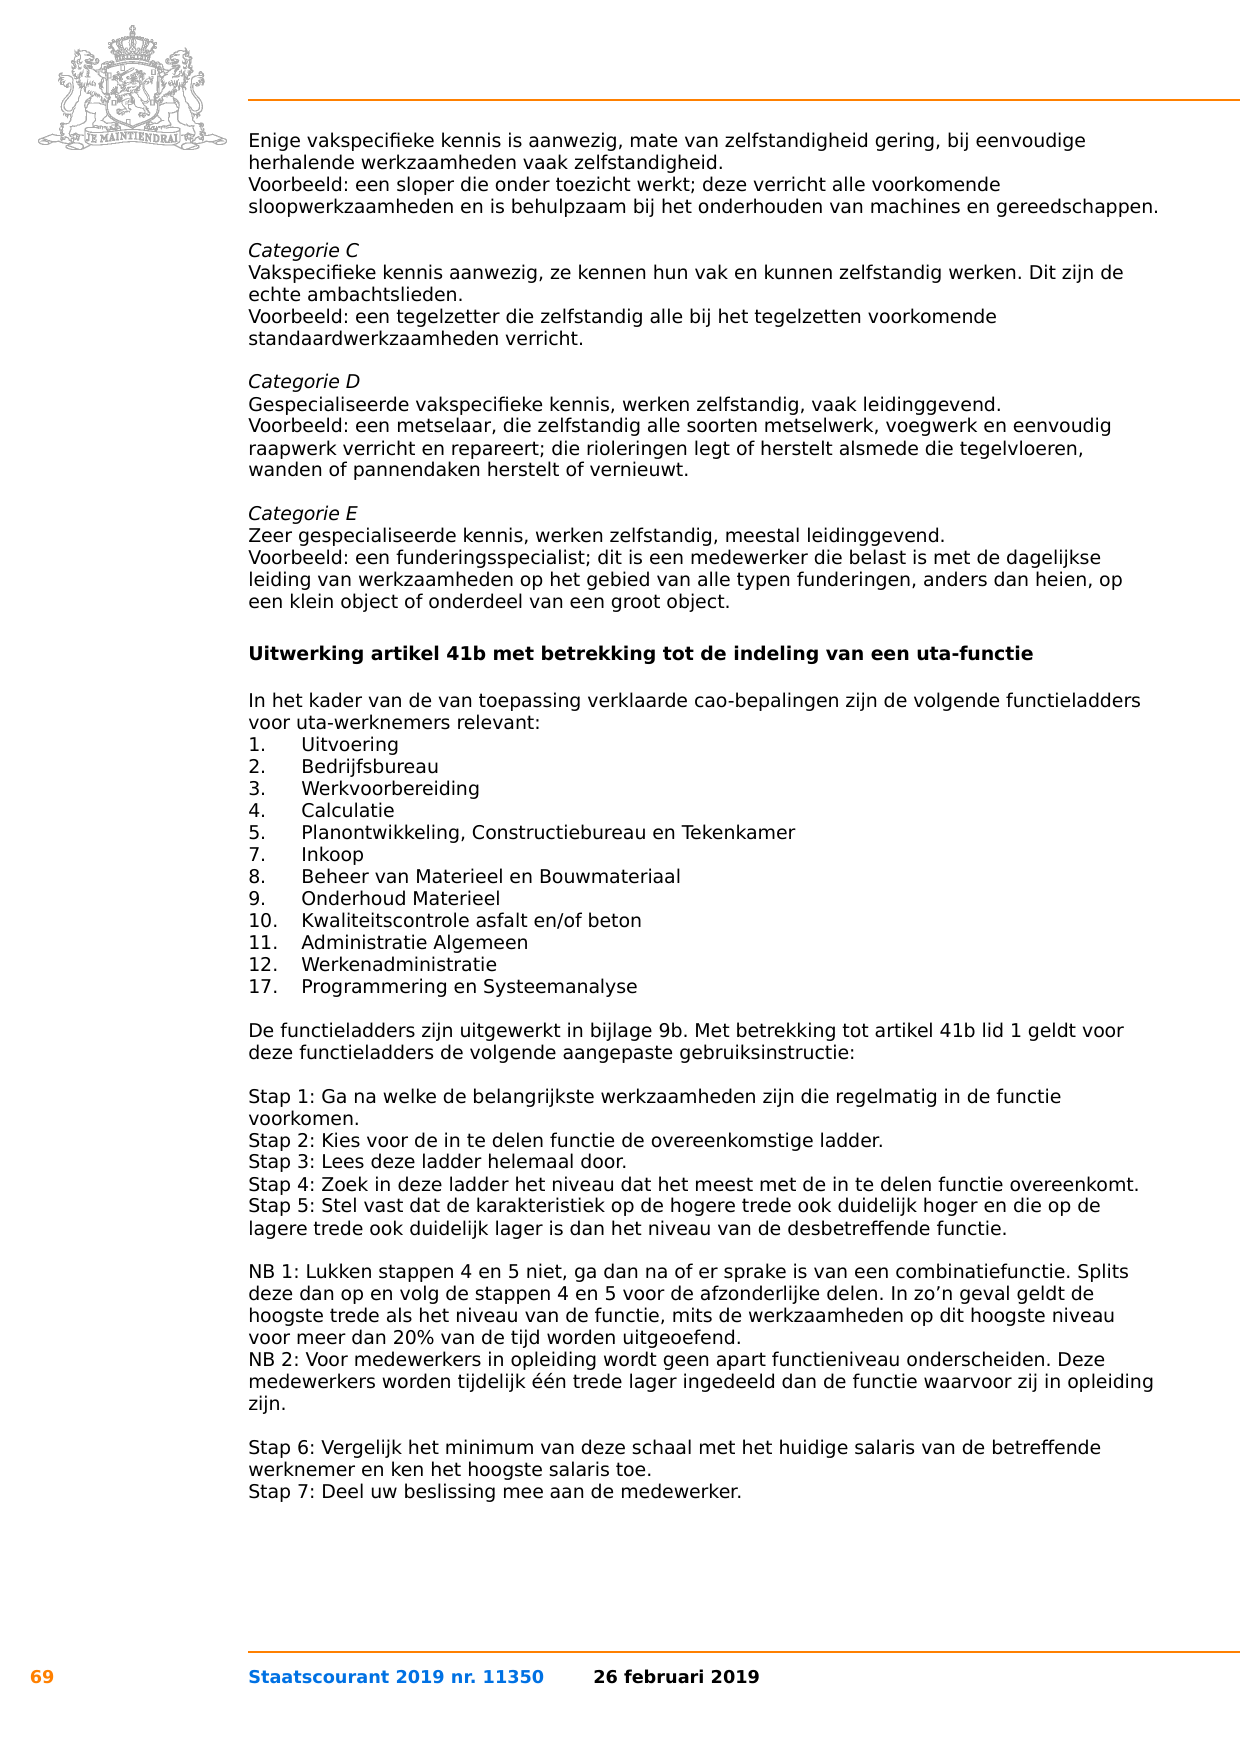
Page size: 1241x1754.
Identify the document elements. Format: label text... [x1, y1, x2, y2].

text 9. Onderhoud Materieel [248, 888, 1163, 910]
text 8. Beheer van Materieel en Bouwmateriaal [248, 866, 1163, 888]
text 4. Calculatie [248, 800, 1163, 822]
text Categorie E [248, 503, 1163, 525]
text Categorie C [248, 240, 1163, 262]
text 12. Werkenadministratie [248, 954, 1163, 976]
text Stap 5: Stel vast dat de karakteristiek op de hogere trede ook duidelijk hoger en die op de lagere trede ook duidelijk lager is dan het niveau van de desbetreffende functie. [248, 1195, 1163, 1239]
text Voorbeeld: een metselaar, die zelfstandig alle soorten metselwerk, voegwerk en eenvoudig raapwerk verricht en repareert; die rioleringen legt of herstelt alsmede die tegelvloeren, wanden of pannendaken herstelt of vernieuwt. [248, 415, 1163, 481]
text Voorbeeld: een tegelzetter die zelfstandig alle bij het tegelzetten voorkomende standaardwerkzaamheden verricht. [248, 306, 1163, 349]
text Voorbeeld: een funderingsspecialist; dit is een medewerker die belast is met de dagelijkse leiding van werkzaamheden op het gebied van alle typen funderingen, anders dan heien, op een klein object of onderdeel van een groot object. [248, 547, 1163, 613]
text 7. Inkoop [248, 844, 1163, 866]
picture [38, 25, 227, 150]
text Stap 4: Zoek in deze ladder het niveau dat het meest met de in te delen functie overeenkomt. [248, 1173, 1163, 1195]
text 11. Administratie Algemeen [248, 932, 1163, 954]
text Voorbeeld: een sloper die onder toezicht werkt; deze verricht alle voorkomende sloopwerkzaamheden en is behulpzaam bij het onderhouden van machines en gereedschappen. [248, 174, 1163, 218]
text 2. Bedrijfsbureau [248, 756, 1163, 778]
text Enige vakspecifieke kennis is aanwezig, mate van zelfstandigheid gering, bij eenvoudige herhalende werkzaamheden vaak zelfstandigheid. [248, 130, 1163, 174]
text 5. Planontwikkeling, Constructiebureau en Tekenkamer [248, 822, 1163, 844]
text Categorie D [248, 371, 1163, 393]
text 3. Werkvoorbereiding [248, 778, 1163, 800]
text Stap 6: Vergelijk het minimum van deze schaal met het huidige salaris van de betreffende werknemer en ken het hoogste salaris toe. [248, 1437, 1163, 1481]
text Gespecialiseerde vakspecifieke kennis, werken zelfstandig, vaak leidinggevend. [248, 393, 1163, 415]
text Zeer gespecialiseerde kennis, werken zelfstandig, meestal leidinggevend. [248, 525, 1163, 547]
text 1. Uitvoering [248, 734, 1163, 756]
text 10. Kwaliteitscontrole asfalt en/of beton [248, 910, 1163, 932]
text NB 1: Lukken stappen 4 en 5 niet, ga dan na of er sprake is van een combinatiefunctie. Splits deze dan op en volg de stappen 4 en 5 voor de afzonderlijke delen. In zo’n geval geldt de hoogste trede als het niveau van de functie, mits de werkzaamheden op dit hoogste niveau voor meer dan 20% van de tijd worden uitgeoefend. [248, 1261, 1163, 1349]
text Stap 1: Ga na welke de belangrijkste werkzaamheden zijn die regelmatig in de functie voorkomen. [248, 1086, 1163, 1129]
text In het kader van de van toepassing verklaarde cao-bepalingen zijn de volgende functieladders voor uta-werknemers relevant: [248, 690, 1163, 734]
text Stap 3: Lees deze ladder helemaal door. [248, 1151, 1163, 1173]
subtitle Uitwerking artikel 41b met betrekking tot de indeling van een uta-functie [248, 643, 1163, 665]
text De functieladders zijn uitgewerkt in bijlage 9b. Met betrekking tot artikel 41b lid 1 geldt voor deze functieladders de volgende aangepaste gebruiksinstructie: [248, 1020, 1163, 1064]
text Vakspecifieke kennis aanwezig, ze kennen hun vak en kunnen zelfstandig werken. Dit zijn de echte ambachtslieden. [248, 262, 1163, 306]
text 17. Programmering en Systeemanalyse [248, 976, 1163, 998]
text Stap 7: Deel uw beslissing mee aan de medewerker. [248, 1481, 1163, 1503]
text Stap 2: Kies voor de in te delen functie de overeenkomstige ladder. [248, 1129, 1163, 1151]
text NB 2: Voor medewerkers in opleiding wordt geen apart functieniveau onderscheiden. Deze medewerkers worden tijdelijk één trede lager ingedeeld dan de functie waarvoor zij in opleiding zijn. [248, 1349, 1163, 1415]
